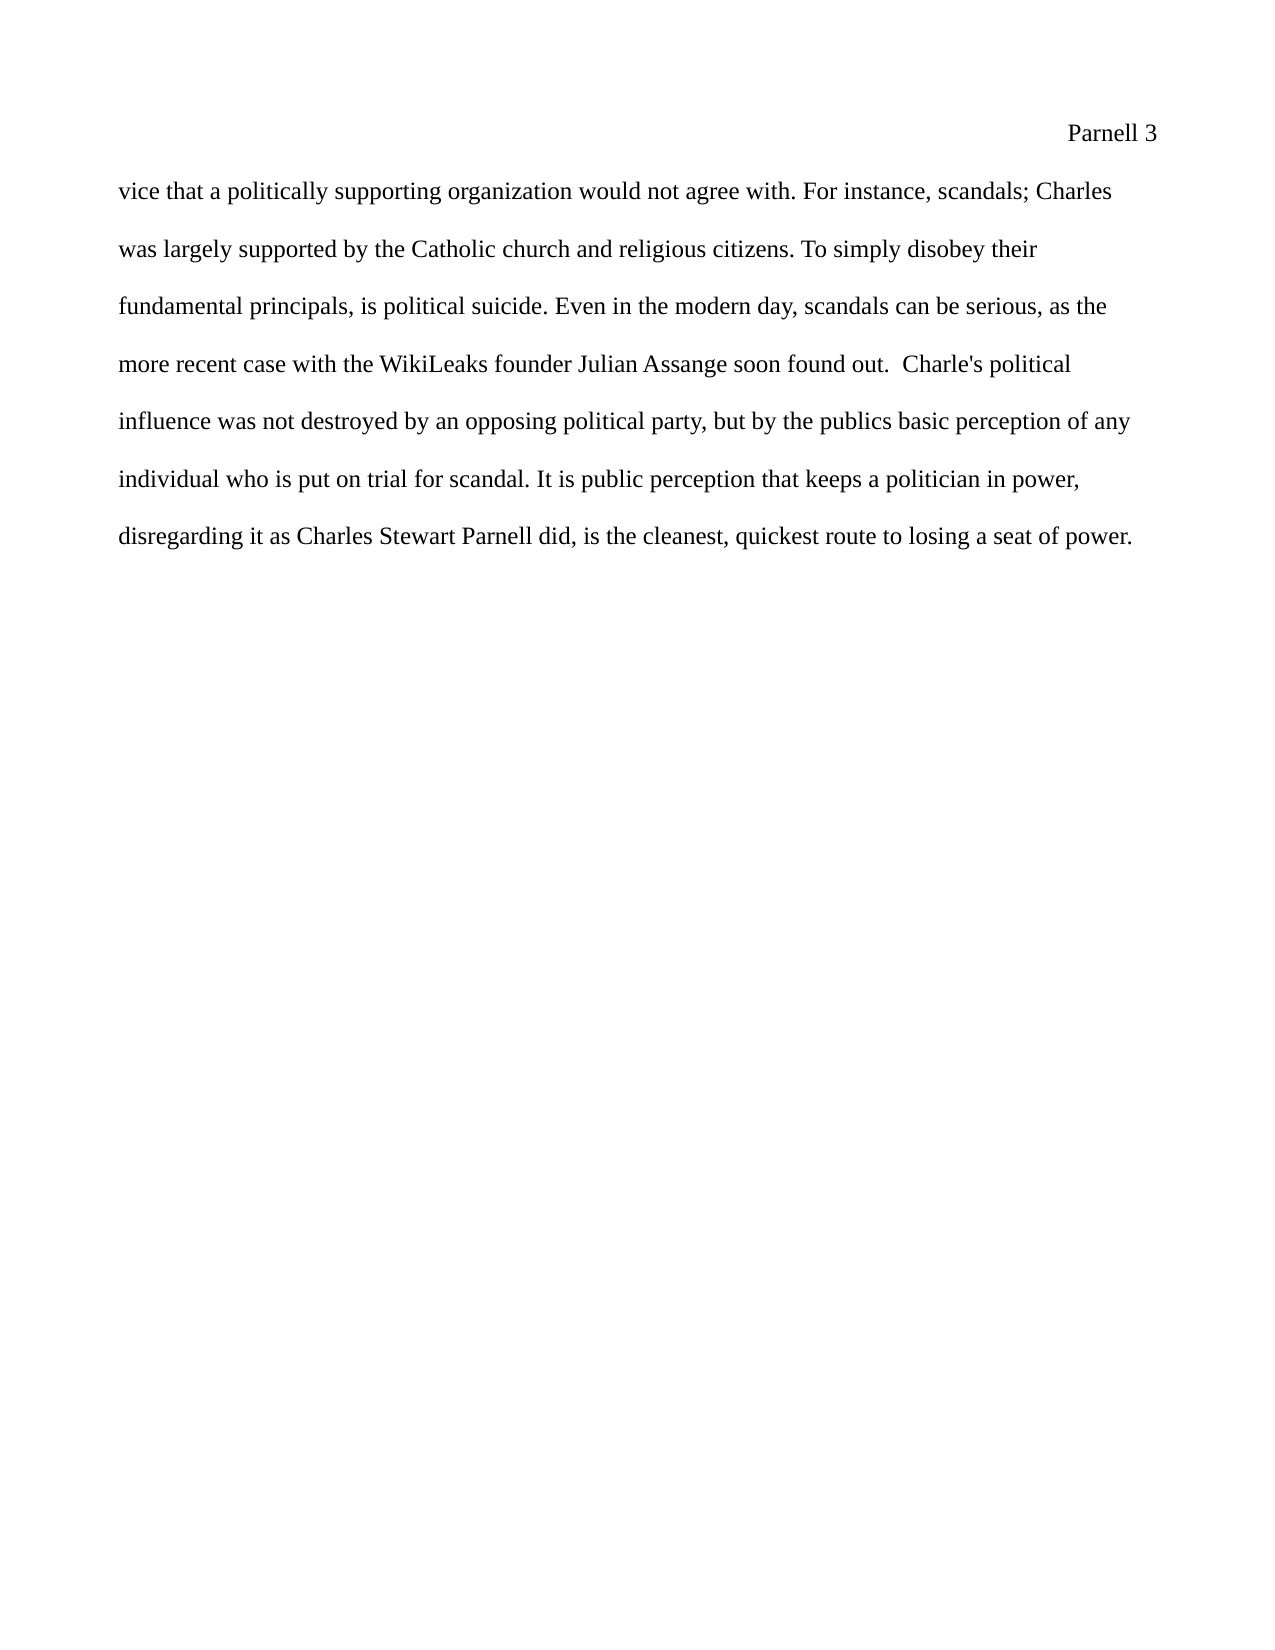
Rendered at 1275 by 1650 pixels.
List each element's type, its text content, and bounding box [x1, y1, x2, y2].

text vice that a politically supporting organization would not agree with. For instance, scandals; Charles was largely supported by the Catholic church and religious citizens. To simply disobey their fundamental principals, is political suicide. Even in the modern day, scandals can be serious, as the more recent case with the WikiLeaks founder Julian Assange soon found out. Charle's political influence was not destroyed by an opposing political party, but by the publics basic perception of any individual who is put on trial for scandal. It is public perception that keeps a politician in power, disregarding it as Charles Stewart Parnell did, is the cleanest, quickest route to losing a seat of power. [118, 176, 1157, 550]
